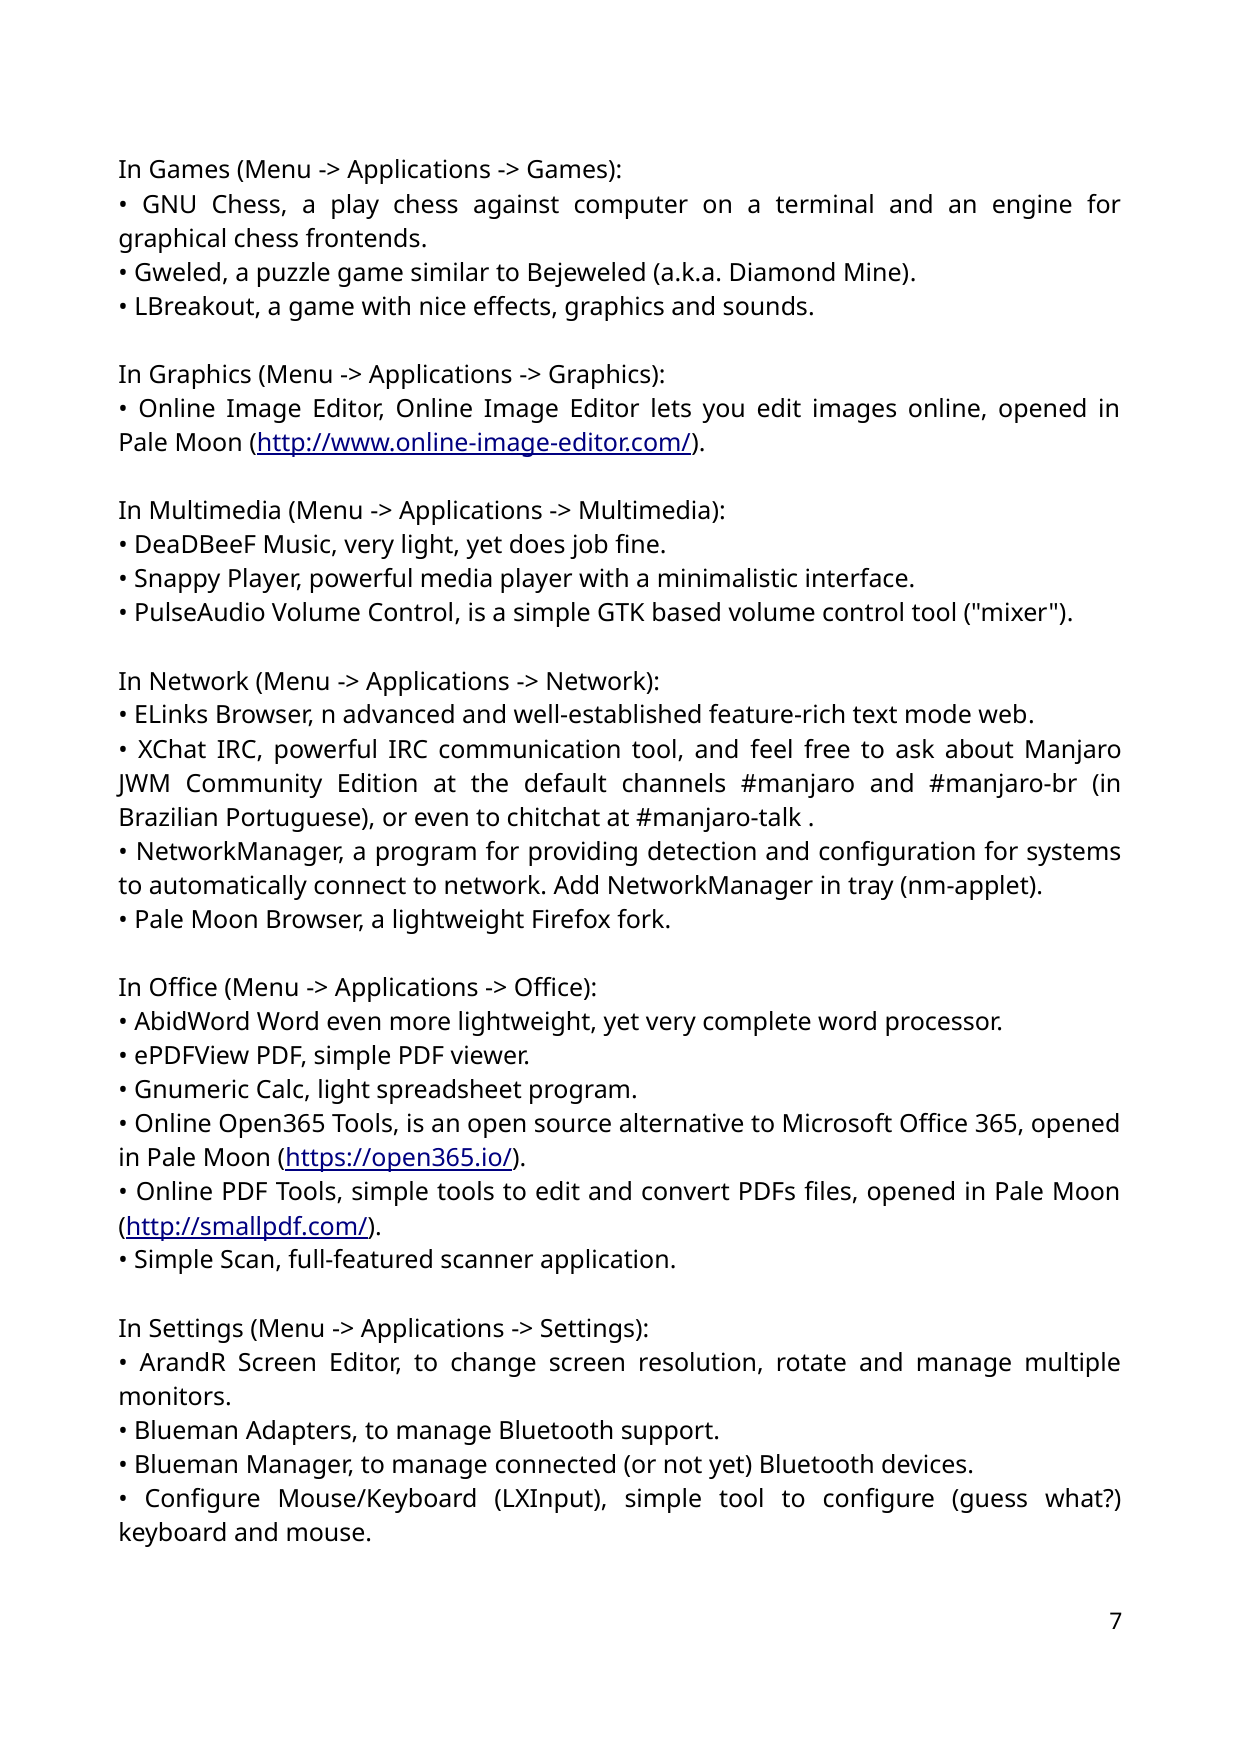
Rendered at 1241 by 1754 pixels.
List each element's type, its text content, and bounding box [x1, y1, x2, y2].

text • AbidWord Word even more lightweight, yet very complete word processor. [118, 1004, 1122, 1038]
text • Snappy Player, powerful media player with a minimalistic interface. [118, 561, 1122, 595]
text In Settings (Menu -> Applications -> Settings): [118, 1310, 1122, 1344]
text In Games (Menu -> Applications -> Games): [118, 152, 1122, 186]
text • Gnumeric Calc, light spreadsheet program. [118, 1072, 1122, 1106]
text • Online PDF Tools, simple tools to edit and convert PDFs files, opened in Pale Moon (http://smallpdf.com/). [118, 1174, 1122, 1242]
text • Online Open365 Tools, is an open source alternative to Microsoft Office 365, opened in Pale Moon (https://open365.io/). [118, 1106, 1122, 1174]
text • XChat IRC, powerful IRC communication tool, and feel free to ask about Manjaro JWM Community Edition at the default channels #manjaro and #manjaro-br (in Brazilian Portuguese), or even to chitchat at #manjaro-talk . [118, 731, 1122, 833]
text In Office (Menu -> Applications -> Office): [118, 970, 1122, 1004]
text In Multimedia (Menu -> Applications -> Multimedia): [118, 493, 1122, 527]
text • ELinks Browser, n advanced and well-established feature-rich text mode web. [118, 697, 1122, 731]
text • LBreakout, a game with nice effects, graphics and sounds. [118, 288, 1122, 322]
text In Graphics (Menu -> Applications -> Graphics): [118, 357, 1122, 391]
text • ArandR Screen Editor, to change screen resolution, rotate and manage multiple monitors. [118, 1344, 1122, 1412]
text • Pale Moon Browser, a lightweight Firefox fork. [118, 902, 1122, 936]
text • Blueman Manager, to manage connected (or not yet) Bluetooth devices. [118, 1447, 1122, 1481]
text • PulseAudio Volume Control, is a simple GTK based volume control tool ("mixer"). [118, 595, 1122, 629]
text In Network (Menu -> Applications -> Network): [118, 663, 1122, 697]
text • NetworkManager, a program for providing detection and configuration for systems to automatically connect to network. Add NetworkManager in tray (nm-applet). [118, 833, 1122, 902]
text • Blueman Adapters, to manage Bluetooth support. [118, 1412, 1122, 1447]
text • DeaDBeeF Music, very light, yet does job fine. [118, 527, 1122, 561]
text • Online Image Editor, Online Image Editor lets you edit images online, opened in Pale Moon (http://www.online-image-editor.com/). [118, 391, 1122, 459]
text • Simple Scan, full-featured scanner application. [118, 1242, 1122, 1276]
text • GNU Chess, a play chess against computer on a terminal and an engine for graphical chess frontends. [118, 186, 1122, 254]
text • ePDFView PDF, simple PDF viewer. [118, 1038, 1122, 1072]
text • Configure Mouse/Keyboard (LXInput), simple tool to configure (guess what?) keyboard and mouse. [118, 1481, 1122, 1549]
text • Gweled, a puzzle game similar to Bejeweled (a.k.a. Diamond Mine). [118, 254, 1122, 288]
